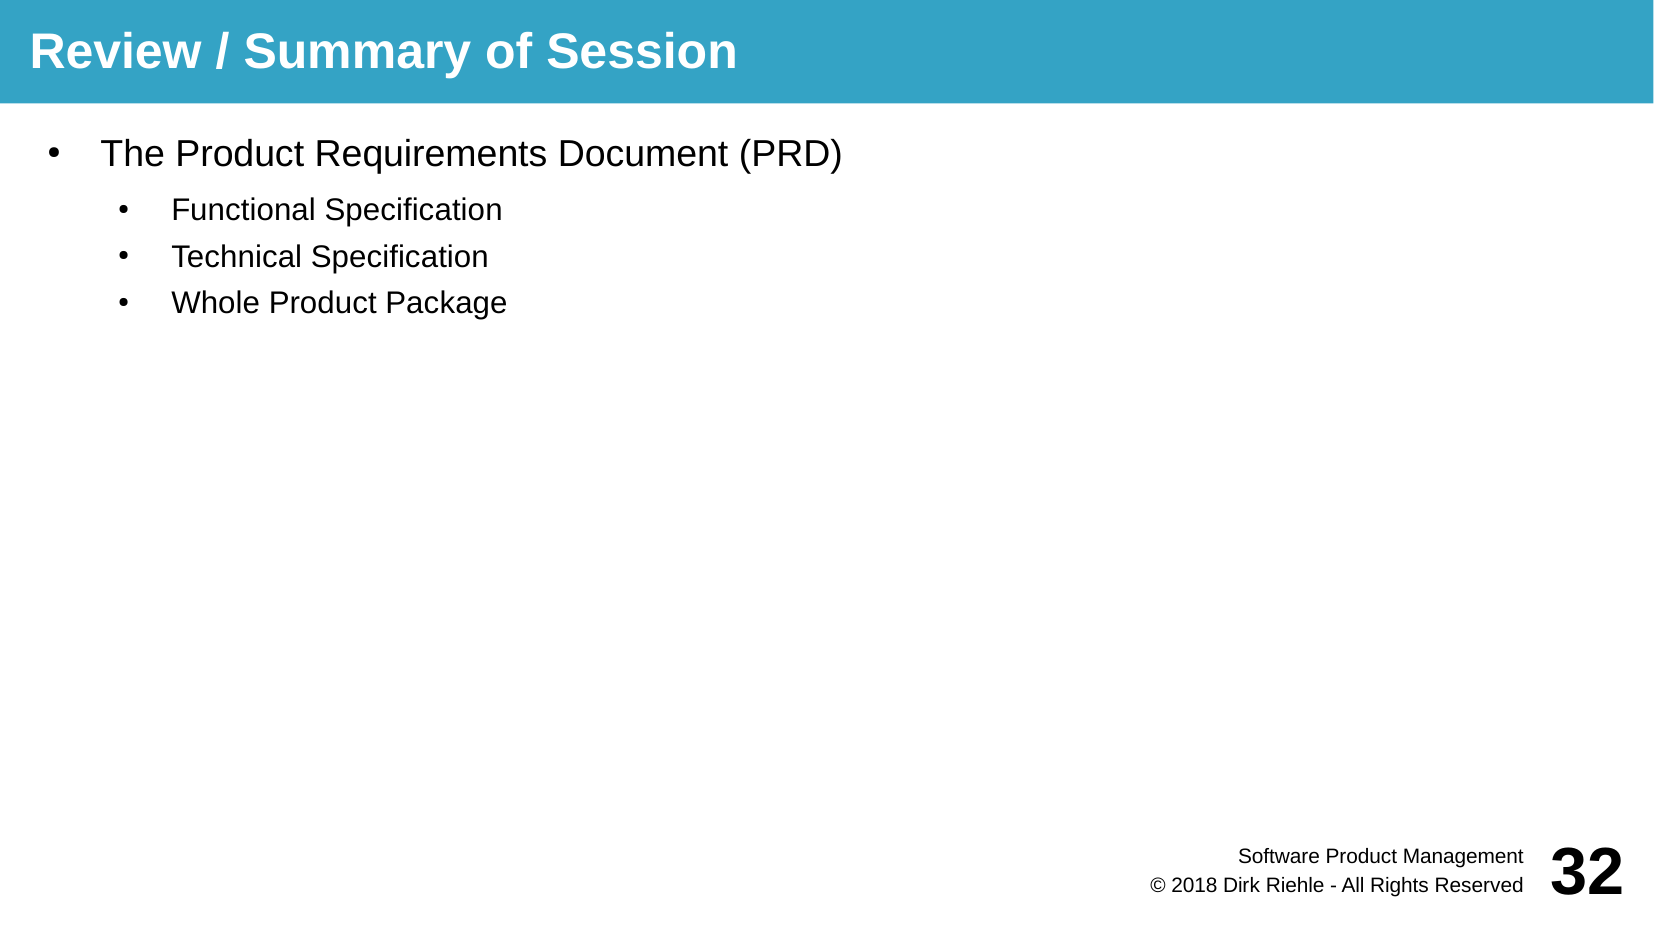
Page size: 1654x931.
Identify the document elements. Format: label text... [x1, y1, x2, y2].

list The Product Requirements Document (PRD) Functional Specification Technical Specification Whole Product Package [29, 132, 1625, 813]
title Review / Summary of Session [0, 0, 1654, 104]
